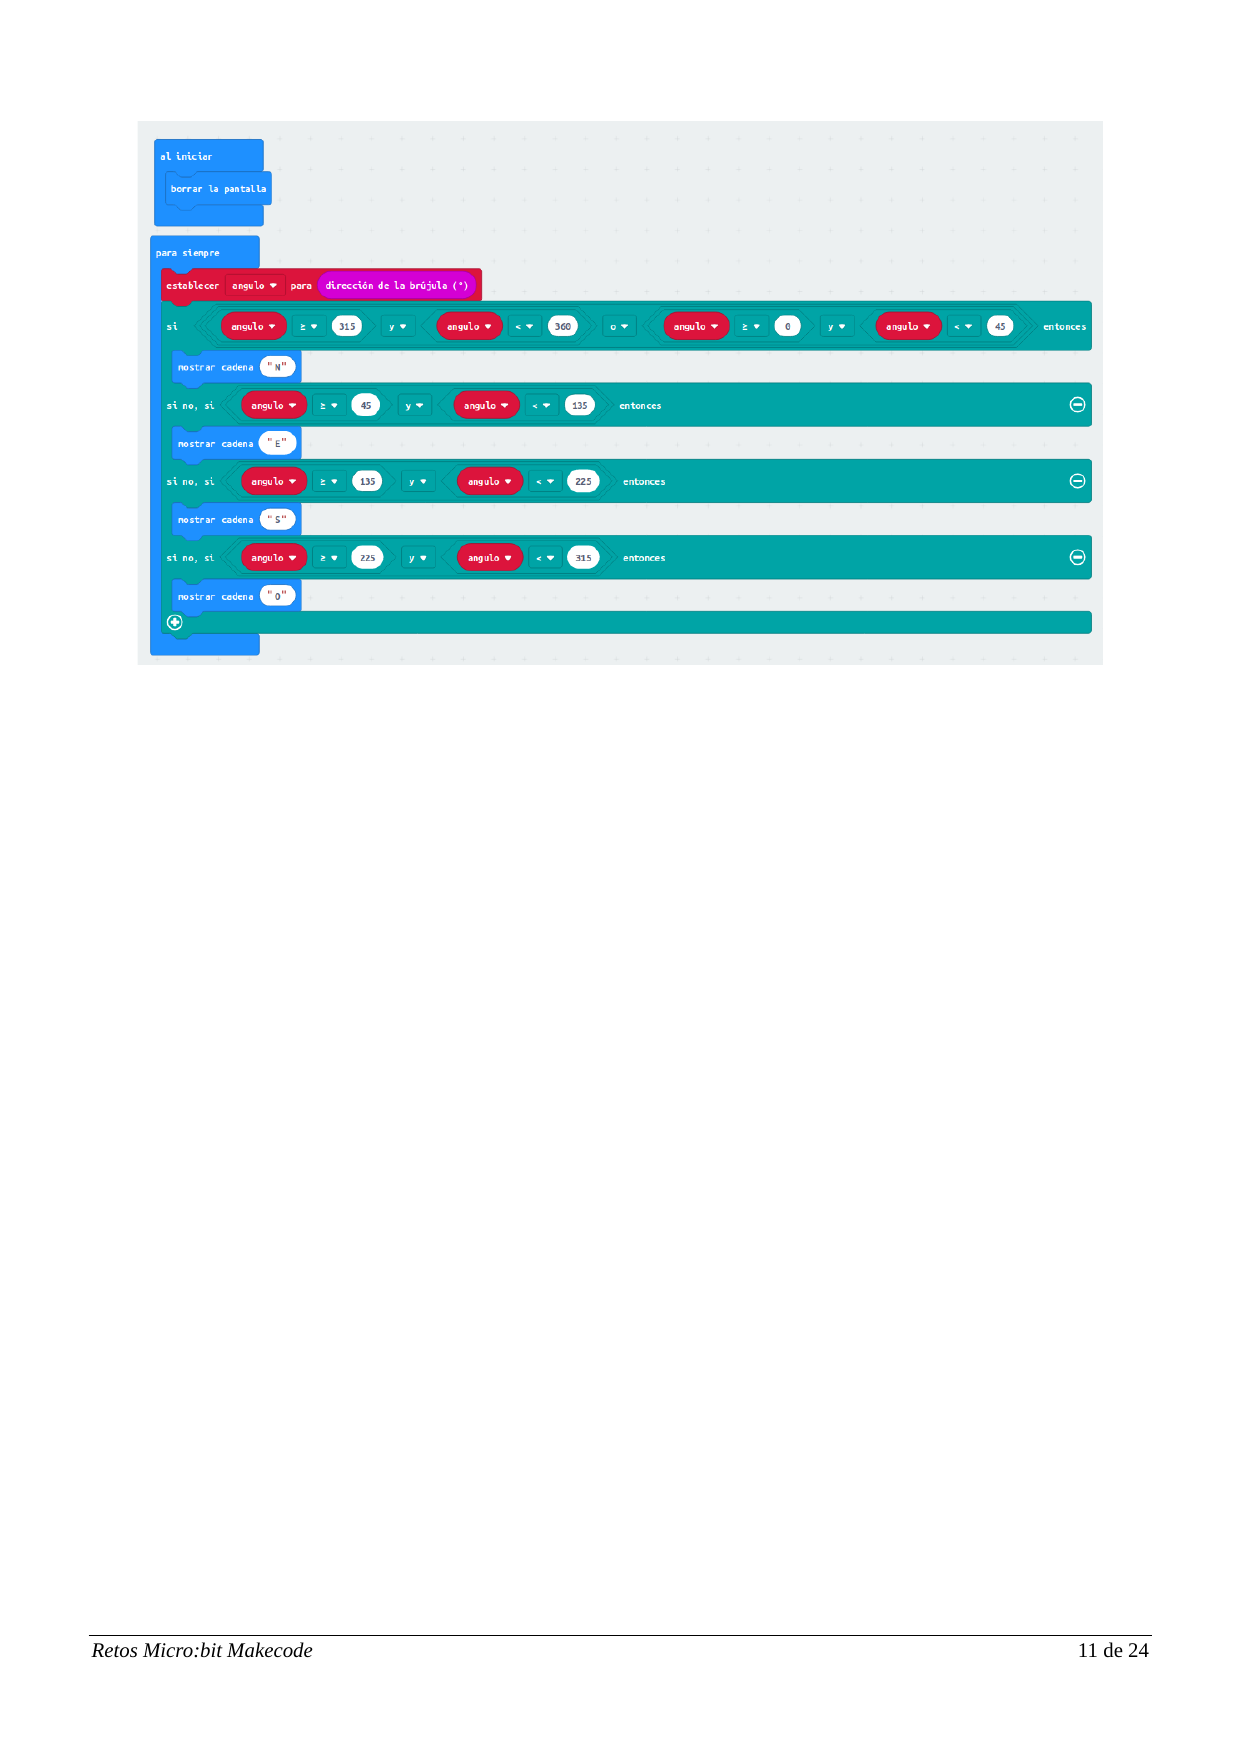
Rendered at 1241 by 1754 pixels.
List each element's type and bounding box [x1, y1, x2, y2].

picture [137, 121, 1103, 665]
